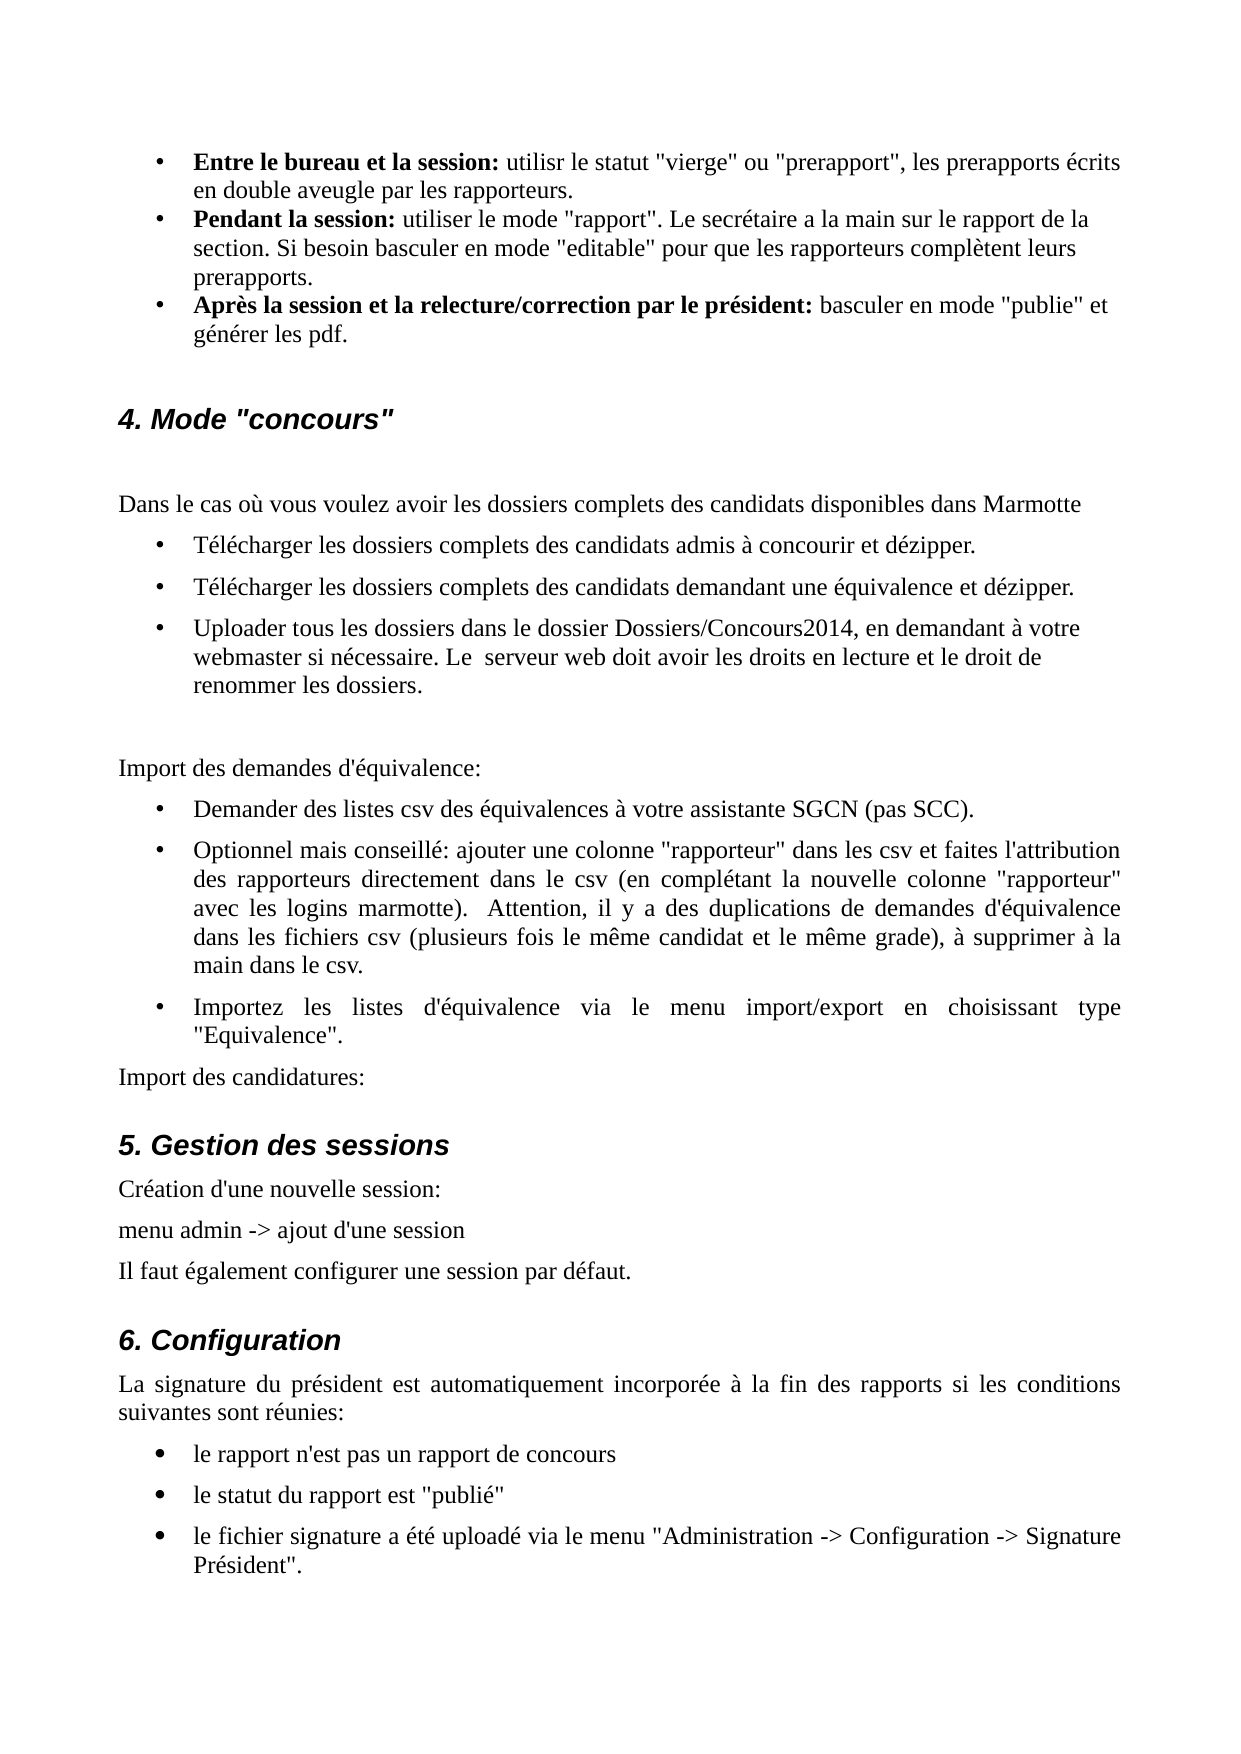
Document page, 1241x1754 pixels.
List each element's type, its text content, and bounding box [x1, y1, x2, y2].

list Pendant la session: utiliser le mode "rapport". Le secrétaire a la main sur le rapport de la section. Si besoin basculer en mode "editable" pour que les rapporteurs complètent leurs prerapports. [156, 204, 1122, 291]
list Après la session et la relecture/correction par le président: basculer en mode "publie" et générer les pdf. [156, 291, 1122, 348]
list Télécharger les dossiers complets des candidats admis à concourir et dézipper. [156, 530, 1122, 559]
text La signature du président est automatiquement incorporée à la fin des rapports si les conditions suivantes sont réunies: [118, 1369, 1122, 1426]
text Création d'une nouvelle session: [118, 1174, 1122, 1203]
text Il faut également configurer une session par défaut. [118, 1256, 1122, 1285]
subtitle 6. Configuration [118, 1323, 1122, 1356]
list le fichier signature a été uploadé via le menu "Administration -> Configuration -> Signature Président". [156, 1521, 1122, 1579]
list Importez les listes d'équivalence via le menu import/export en choisissant type "Equivalence". [156, 992, 1122, 1049]
list le rapport n'est pas un rapport de concours [156, 1439, 1122, 1467]
subtitle 5. Gestion des sessions [118, 1128, 1122, 1161]
list Uploader tous les dossiers dans le dossier Dossiers/Concours2014, en demandant à votre webmaster si nécessaire. Le serveur web doit avoir les droits en lecture et le droit de renommer les dossiers. [156, 613, 1122, 699]
subtitle 4. Mode "concours" [118, 402, 1122, 435]
list Optionnel mais conseillé: ajouter une colonne "rapporteur" dans les csv et faites l'attribution des rapporteurs directement dans le csv (en complétant la nouvelle colonne "rapporteur" avec les logins marmotte). Attention, il y a des duplications de demandes d'équivalence dans les fichiers csv (plusieurs fois le même candidat et le même grade), à supprimer à la main dans le csv. [156, 835, 1122, 979]
text Dans le cas où vous voulez avoir les dossiers complets des candidats disponibles dans Marmotte [118, 489, 1122, 518]
list Télécharger les dossiers complets des candidats demandant une équivalence et dézipper. [156, 572, 1122, 600]
list Entre le bureau et la session: utilisr le statut "vierge" ou "prerapport", les prerapports écrits en double aveugle par les rapporteurs. [156, 147, 1122, 204]
text menu admin -> ajout d'une session [118, 1215, 1122, 1244]
list Demander des listes csv des équivalences à votre assistante SGCN (pas SCC). [156, 794, 1122, 823]
text Import des demandes d'équivalence: [118, 753, 1122, 782]
list le statut du rapport est "publié" [156, 1480, 1122, 1509]
text Import des candidatures: [118, 1062, 1122, 1090]
